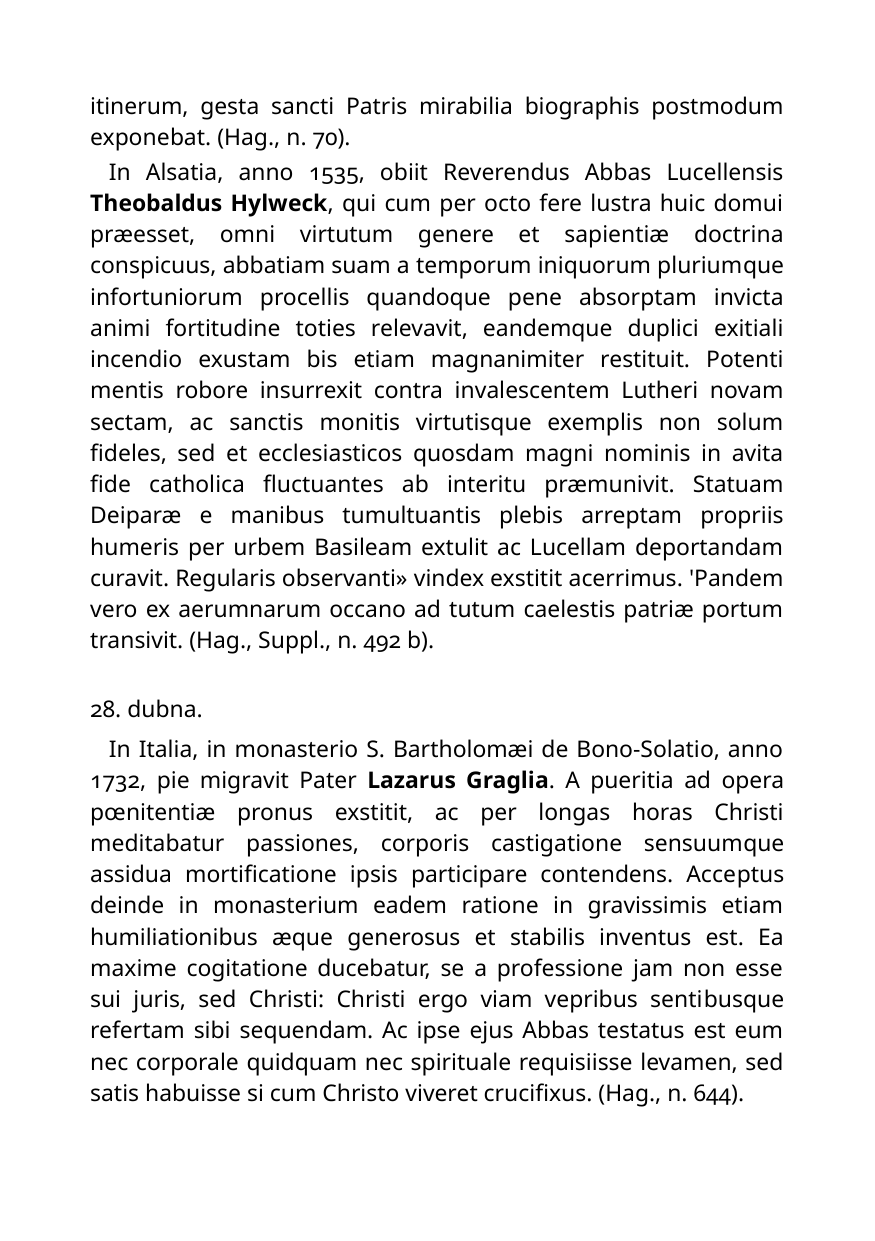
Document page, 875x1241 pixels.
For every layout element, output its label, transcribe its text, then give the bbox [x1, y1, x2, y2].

text In Alsatia, anno 1535, obiit Reverendus Abbas Lucellensis Theobaldus Hylweck, qui cum per octo fere lustra huic domui præesset, omni virtutum genere et sapientiæ doctrina conspicuus, abbatiam suam a temporum iniquorum plurium­que infortuniorum procellis quandoque pene absorptam invicta animi fortitudine toties relevavit, eandemque duplici exitiali incendio exustam bis etiam magnanimiter restituit. Potenti mentis robore insurrexit contra invalescentem Lutheri novam sectam, ac sanctis monitis virtutisque exemplis non solum fideles, sed et ecclesiasticos quosdam magni nominis in avita fide catholica fluctuantes ab interitu præmunivit. Statuam Deiparæ e manibus tumultuantis plebis arreptam propriis humeris per urbem Basileam extulit ac Lucellam deportandam curavit. Regularis observanti» vindex exstitit acerrimus. 'Pandem vero ex aerumnarum occano ad tutum caelestis patriæ portum transivit. (Hag., Suppl., n. 492 b). [90, 156, 784, 656]
text 28. dubna. [90, 693, 784, 724]
text In Italia, in monasterio S. Bartholomæi de Bono-Solatio, anno 1732, pie migravit Pater Lazarus Graglia. A pueritia ad opera pœnitentiæ pronus exstitit, ac per longas horas Christi meditabatur passiones, corporis castigatione sensuum­que assidua mortificatione ipsis participare contendens. Acce­ptus deinde in monasterium eadem ratione in gravissimis etiam humiliationibus æque generosus et stabilis inventus est. Ea maxime cogitatione ducebatur, se a professione jam non esse sui juris, sed Christi: Christi ergo viam vepribus senti­busque refertam sibi sequendam. Ac ipse ejus Abbas testatus est eum nec corporale quidquam nec spirituale requisiisse levamen, sed satis habuisse si cum Christo viveret crucifixus. (Hag., n. 644). [90, 733, 784, 1108]
text itinerum, gesta sancti Patris mirabilia biographis postmodum expone­bat. (Hag., n. 70). [90, 90, 784, 152]
